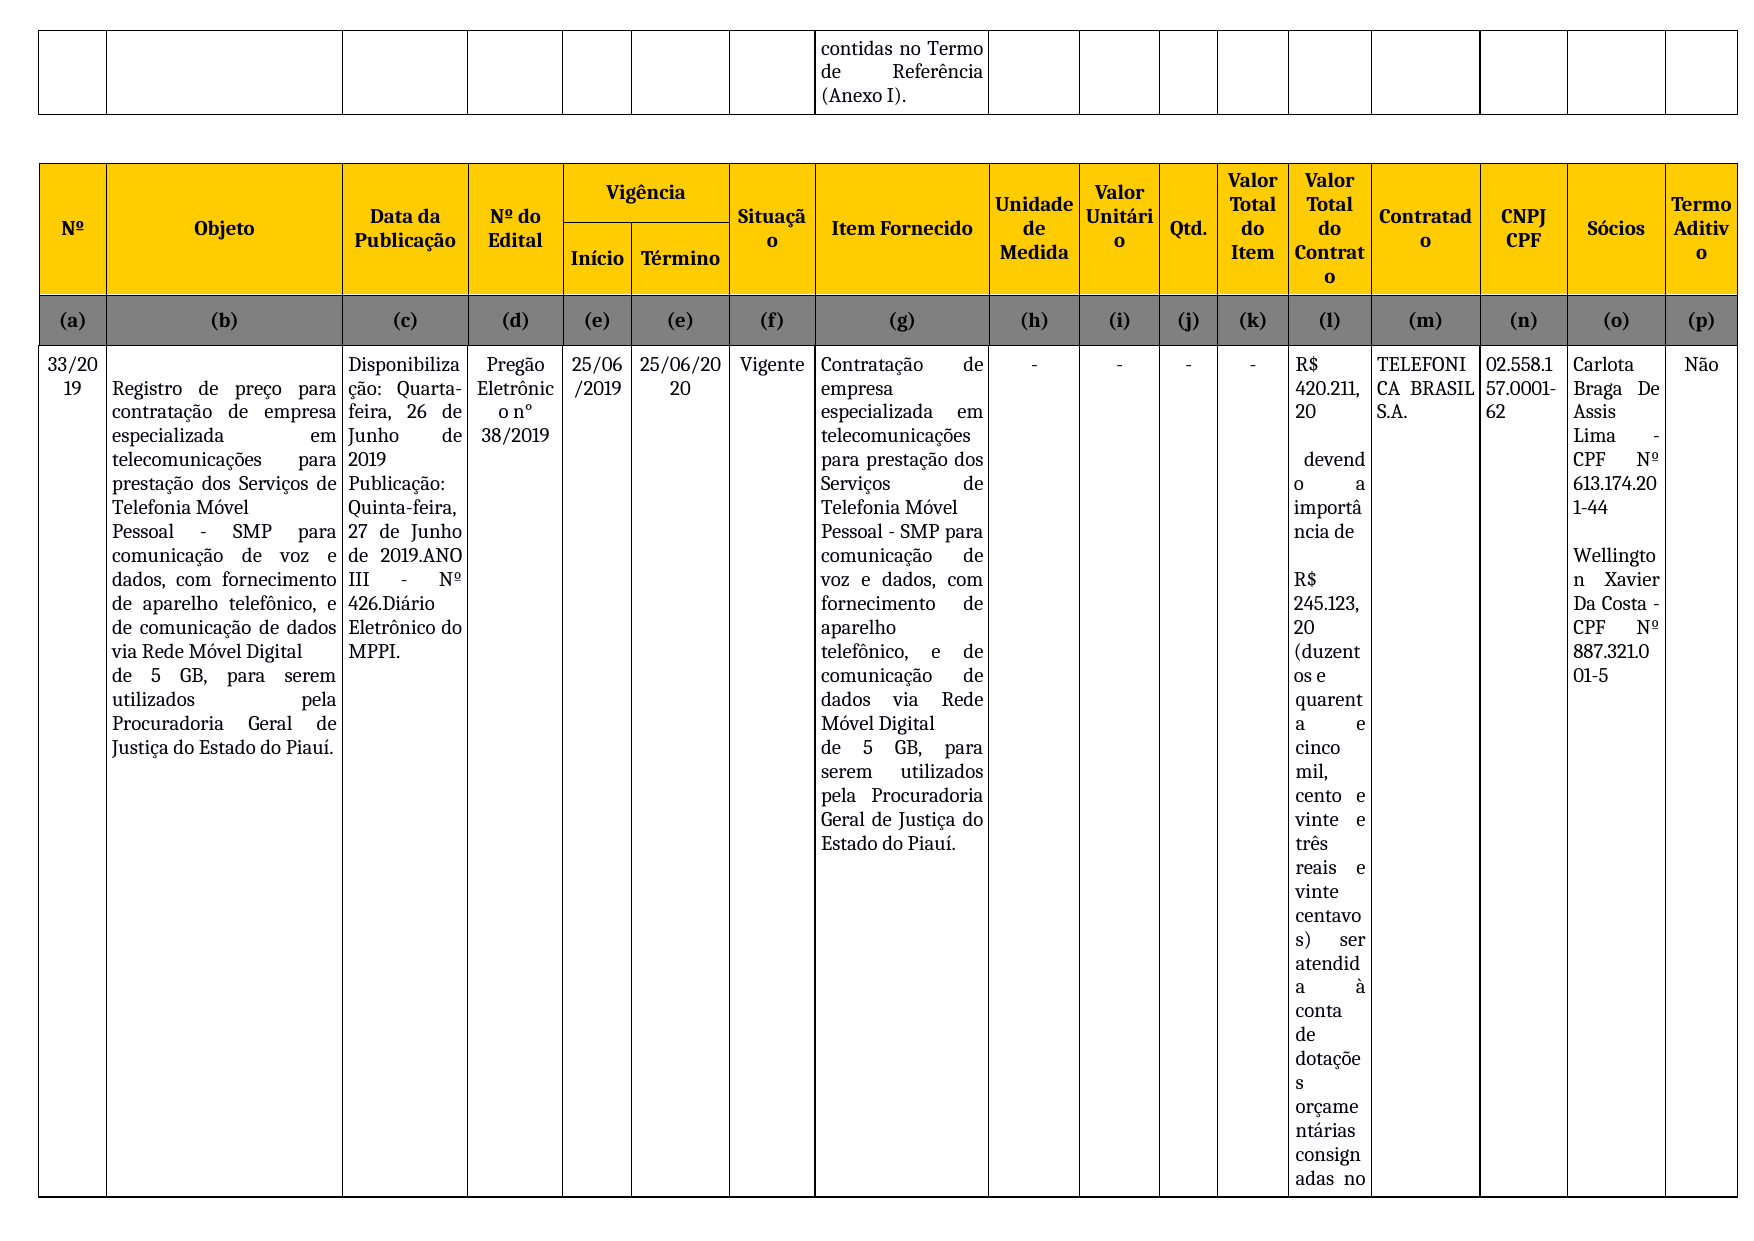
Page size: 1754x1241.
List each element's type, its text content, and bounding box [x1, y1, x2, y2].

table_cell Registro de preço para contratação de empresa especializada em telecomunicações para prestação dos Serviços de Telefonia Móvel Pessoal - SMP para comunicação de voz e dados, com fornecimento de aparelho telefônico, e de comunicação de dados via Rede Móvel Digital de 5 GB, para serem utilizados pela Procuradoria Geral de Justiça do Estado do Piauí. [107, 346, 342, 1196]
table_cell - [1160, 346, 1217, 1196]
table_cell 02.558.157.0001-62 [1481, 346, 1567, 1196]
table_cell TELEFONICA BRASIL S.A. [1372, 346, 1479, 1196]
table_cell (m) [1372, 296, 1480, 345]
table_cell (f) [730, 296, 815, 345]
table_cell [1666, 31, 1737, 114]
table_cell [730, 31, 814, 114]
table_cell Término [632, 223, 729, 294]
table_cell 25/06/2020 [632, 346, 729, 1196]
table_header Data da Publicação [343, 164, 468, 294]
table_cell Pregão Eletrônico n° 38/2019 [468, 346, 562, 1196]
table_cell (o) [1568, 296, 1665, 345]
table_cell (h) [990, 296, 1079, 345]
table_cell [632, 31, 729, 114]
table_cell (d) [469, 296, 563, 345]
table_cell [1568, 31, 1665, 114]
table_cell R$ 420.211,20 devendo a importância de R$ 245.123,20 (duzentos e quarenta e cinco mil, cento e vinte e três reais e vinte centavos) ser atendida à conta de dotações orçamentárias consignadas no [1289, 346, 1371, 1196]
table_header Valor Unitário [1080, 164, 1159, 294]
table_cell [563, 31, 631, 114]
table_cell - [1080, 31, 1159, 114]
table_header Situação [730, 164, 815, 294]
table_header Contratado [1372, 164, 1480, 294]
table_cell (p) [1666, 296, 1737, 345]
table_cell Vigente [730, 346, 814, 1196]
table_cell (c) [343, 296, 468, 345]
table_cell [343, 31, 467, 114]
table_cell Disponibilização: Quarta-feira, 26 de Junho de 2019 Publicação: Quinta-feira, 27 de Junho de 2019.ANO III - Nº 426.Diário Eletrônico do MPPI. [343, 346, 467, 1196]
table_header Valor Total do Contrato [1289, 164, 1371, 294]
table_header Nº [40, 164, 106, 294]
table_cell (l) [1289, 296, 1371, 345]
table_header Sócios [1568, 164, 1665, 294]
table_cell [468, 31, 562, 114]
table_cell contidas no Termo de Referência (Anexo I). [816, 31, 988, 114]
table_cell - [989, 346, 1079, 1196]
table_cell (k) [1218, 296, 1288, 345]
table_cell Contratação de empresa especializada em telecomunicações para prestação dos Serviços de Telefonia Móvel Pessoal - SMP para comunicação de voz e dados, com fornecimento de aparelho telefônico, e de comunicação de dados via Rede Móvel Digital de 5 GB, para serem utilizados pela Procuradoria Geral de Justiça do Estado do Piauí. [816, 346, 988, 1196]
table_cell [39, 31, 106, 114]
table_cell (e) [564, 296, 631, 345]
table_header Item Fornecido [816, 164, 989, 294]
table_cell [1289, 31, 1371, 114]
table_cell - [1080, 346, 1159, 1196]
table_header Nº do Edital [469, 164, 563, 294]
table_cell (b) [107, 296, 342, 345]
table_cell (i) [1080, 296, 1159, 345]
table_cell [1372, 31, 1479, 114]
table_cell 33/2019 [39, 346, 106, 1196]
table_cell (j) [1160, 296, 1217, 345]
table_cell Não [1666, 346, 1737, 1196]
table_cell Carlota Braga De Assis Lima - CPF Nº 613.174.201-44 Wellington Xavier Da Costa - CPF Nº 887.321.001-5 [1568, 346, 1665, 1196]
table_header Termo Aditivo [1666, 164, 1737, 294]
table_header Valor Total do Item [1218, 164, 1288, 294]
table_cell - [989, 31, 1079, 114]
table_cell - [1218, 31, 1288, 114]
table_cell Início [564, 223, 631, 294]
table_header Objeto [107, 164, 342, 294]
table_cell (n) [1481, 296, 1567, 345]
table_cell [107, 31, 342, 114]
table_cell (g) [816, 296, 989, 345]
table_header Qtd. [1160, 164, 1217, 294]
table_header Vigência [564, 164, 729, 222]
table_cell - [1218, 346, 1288, 1196]
table_header CNPJ CPF [1481, 164, 1567, 294]
table_header Unidade de Medida [990, 164, 1079, 294]
table_cell (a) [40, 296, 106, 345]
table_cell [1481, 31, 1567, 114]
table_cell (e) [632, 296, 729, 345]
table_cell - [1160, 31, 1217, 114]
table_cell 25/06/2019 [563, 346, 631, 1196]
